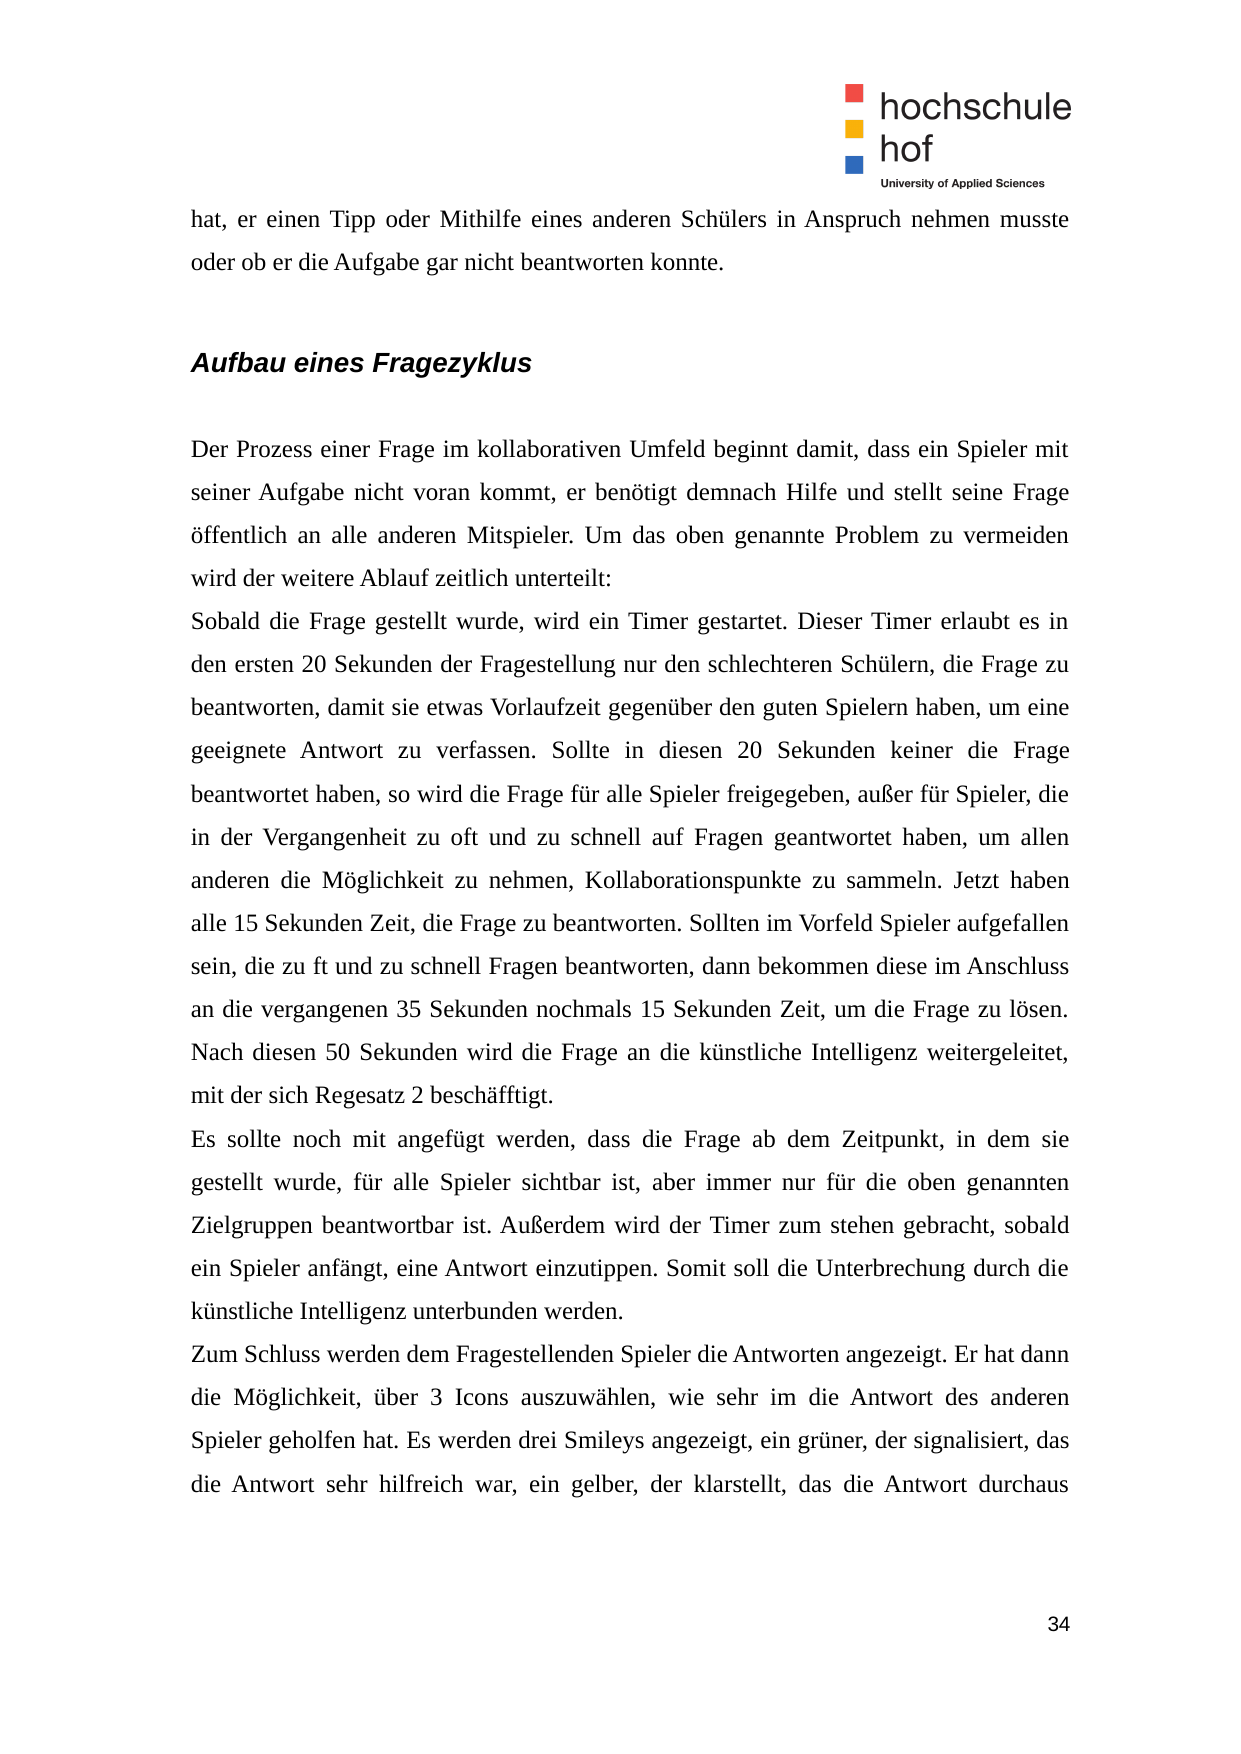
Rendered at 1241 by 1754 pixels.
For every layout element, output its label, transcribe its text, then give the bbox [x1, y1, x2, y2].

text Sobald die Frage gestellt wurde, wird ein Timer gestartet. Dieser Timer erlaubt es in den ersten 20 Sekunden der Fragestellung nur den schlechteren Schülern, die Frage zu beantworten, damit sie etwas Vorlaufzeit gegenüber den guten Spielern haben, um eine geeignete Antwort zu verfassen. Sollte in diesen 20 Sekunden keiner die Frage beantwortet haben, so wird die Frage für alle Spieler freigegeben, außer für Spieler, die in der Vergangenheit zu oft und zu schnell auf Fragen geantwortet haben, um allen anderen die Möglichkeit zu nehmen, Kollaborationspunkte zu sammeln. Jetzt haben alle 15 Sekunden Zeit, die Frage zu beantworten. Sollten im Vorfeld Spieler aufgefallen sein, die zu ft und zu schnell Fragen beantworten, dann bekommen diese im Anschluss an die vergangenen 35 Sekunden nochmals 15 Sekunden Zeit, um die Frage zu lösen. Nach diesen 50 Sekunden wird die Frage an die künstliche Intelligenz weitergeleitet, mit der sich Regesatz 2 beschäfftigt. [191, 606, 1070, 1109]
text Es sollte noch mit angefügt werden, dass die Frage ab dem Zeitpunkt, in dem sie gestellt wurde, für alle Spieler sichtbar ist, aber immer nur für die oben genannten Zielgruppen beantwortbar ist. Außerdem wird der Timer zum stehen gebracht, sobald ein Spieler anfängt, eine Antwort einzutippen. Somit soll die Unterbrechung durch die künstliche Intelligenz unterbunden werden. [191, 1124, 1070, 1325]
subtitle Aufbau eines Fragezyklus [191, 346, 1070, 378]
picture [845, 84, 1071, 189]
text Zum Schluss werden dem Fragestellenden Spieler die Antworten angezeigt. Er hat dann die Möglichkeit, über 3 Icons auszuwählen, wie sehr im die Antwort des anderen Spieler geholfen hat. Es werden drei Smileys angezeigt, ein grüner, der signalisiert, das die Antwort sehr hilfreich war, ein gelber, der klarstellt, das die Antwort durchaus [191, 1339, 1070, 1497]
text hat, er einen Tipp oder Mithilfe eines anderen Schülers in Anspruch nehmen musste oder ob er die Aufgabe gar nicht beantworten konnte. [191, 204, 1070, 276]
text Der Prozess einer Frage im kollaborativen Umfeld beginnt damit, dass ein Spieler mit seiner Aufgabe nicht voran kommt, er benötigt demnach Hilfe und stellt seine Frage öffentlich an alle anderen Mitspieler. Um das oben genannte Problem zu vermeiden wird der weitere Ablauf zeitlich unterteilt: [191, 434, 1070, 592]
